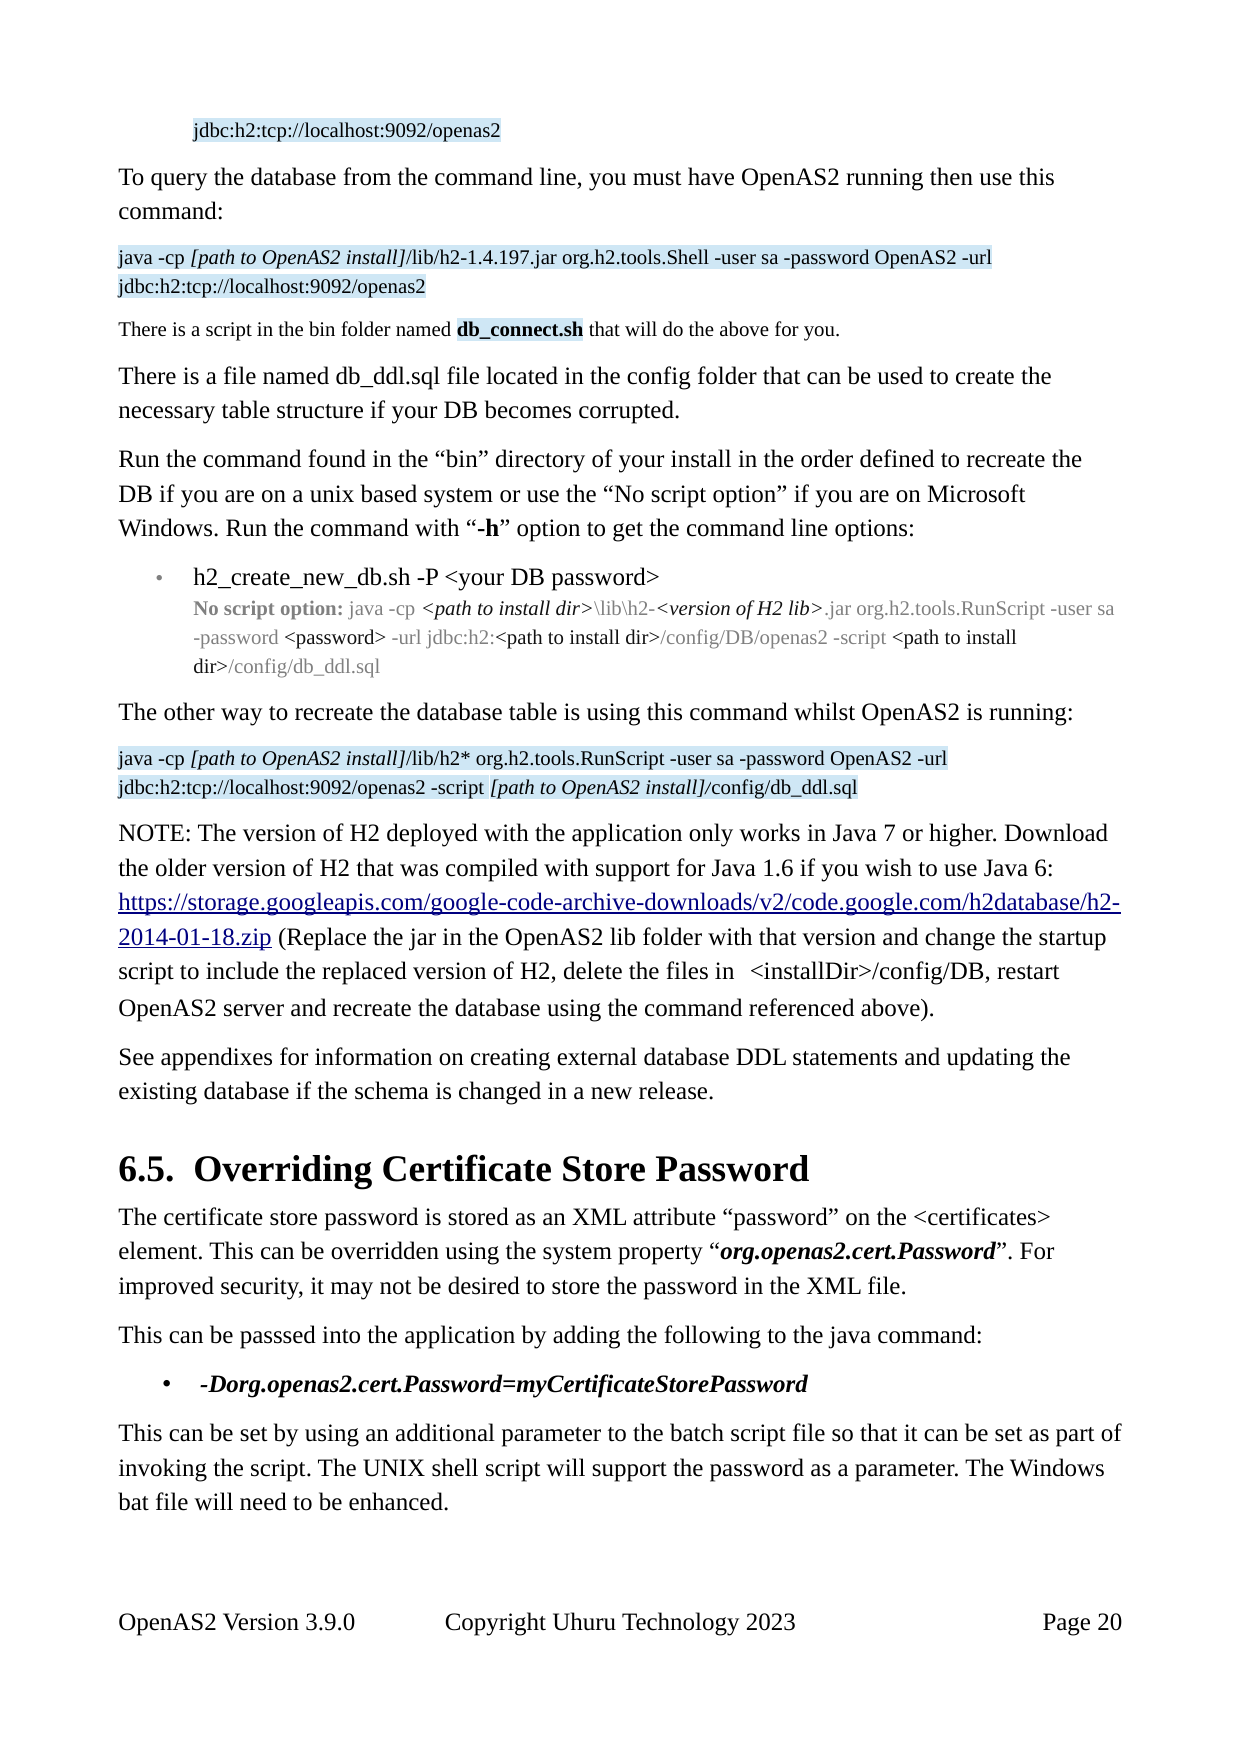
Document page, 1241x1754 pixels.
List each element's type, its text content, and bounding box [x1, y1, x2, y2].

text There is a file named db_ddl.sql file located in the config folder that can be used to create the necessary table structure if your DB becomes corrupted. [118, 361, 1122, 424]
text This can be set by using an additional parameter to the batch script file so that it can be set as part of invoking the script. The UNIX shell script will support the password as a parameter. The Windows bat file will need to be enhanced. [118, 1418, 1122, 1516]
list -Dorg.openas2.cert.Password=myCertificateStorePassword [162, 1369, 1122, 1398]
text java -cp [path to OpenAS2 install]/lib/h2-1.4.197.jar org.h2.tools.Shell -user sa -password OpenAS2 -url jdbc:h2:tcp://localhost:9092/openas2 [118, 245, 1122, 298]
text jdbc:h2:tcp://localhost:9092/openas2 [193, 118, 1122, 142]
text The certificate store password is stored as an XML attribute “password” on the <certificates> element. This can be overridden using the system property “org.openas2.cert.Password”. For improved security, it may not be desired to store the password in the XML file. [118, 1202, 1122, 1300]
text There is a script in the bin folder named db_connect.sh that will do the above for you. [118, 317, 1122, 341]
text The other way to recreate the database table is using this command whilst OpenAS2 is running: [118, 697, 1122, 726]
text To query the database from the command line, you must have OpenAS2 running then use this command: [118, 162, 1122, 225]
text Run the command found in the “bin” directory of your install in the order defined to recreate the DB if you are on a unix based system or use the “No script option” if you are on Microsoft Windows. Run the command with “-h” option to get the command line options: [118, 444, 1122, 542]
list h2_create_new_db.sh -P <your DB password> No script option: java -cp <path to install dir>\lib\h2-<version of H2 lib>.jar org.h2.tools.RunScript -user sa -password <password> -url jdbc:h2:<path to install dir>/config/DB/openas2 -script <path to install dir>/config/db_ddl.sql [156, 562, 1122, 678]
text See appendixes for information on creating external database DDL statements and updating the existing database if the schema is changed in a new release. [118, 1042, 1122, 1105]
text This can be passsed into the application by adding the following to the java command: [118, 1320, 1122, 1349]
text NOTE: The version of H2 deployed with the application only works in Java 7 or higher. Download the older version of H2 that was compiled with support for Java 1.6 if you wish to use Java 6: https://storage.googleapis.com/google-code-archive-downloads/v2/code.google.com/h2database/h2-2014-01-18.zip (Replace the jar in the OpenAS2 lib folder with that version and change the startup script to include the replaced version of H2, delete the files in <installDir>/config/DB, restart OpenAS2 server and recreate the database using the command referenced above). [118, 818, 1122, 1022]
text java -cp [path to OpenAS2 install]/lib/h2* org.h2.tools.RunScript -user sa -password OpenAS2 -url jdbc:h2:tcp://localhost:9092/openas2 -script [path to OpenAS2 install]/config/db_ddl.sql [118, 746, 1122, 799]
subtitle Overriding Certificate Store Password [118, 1146, 1122, 1189]
